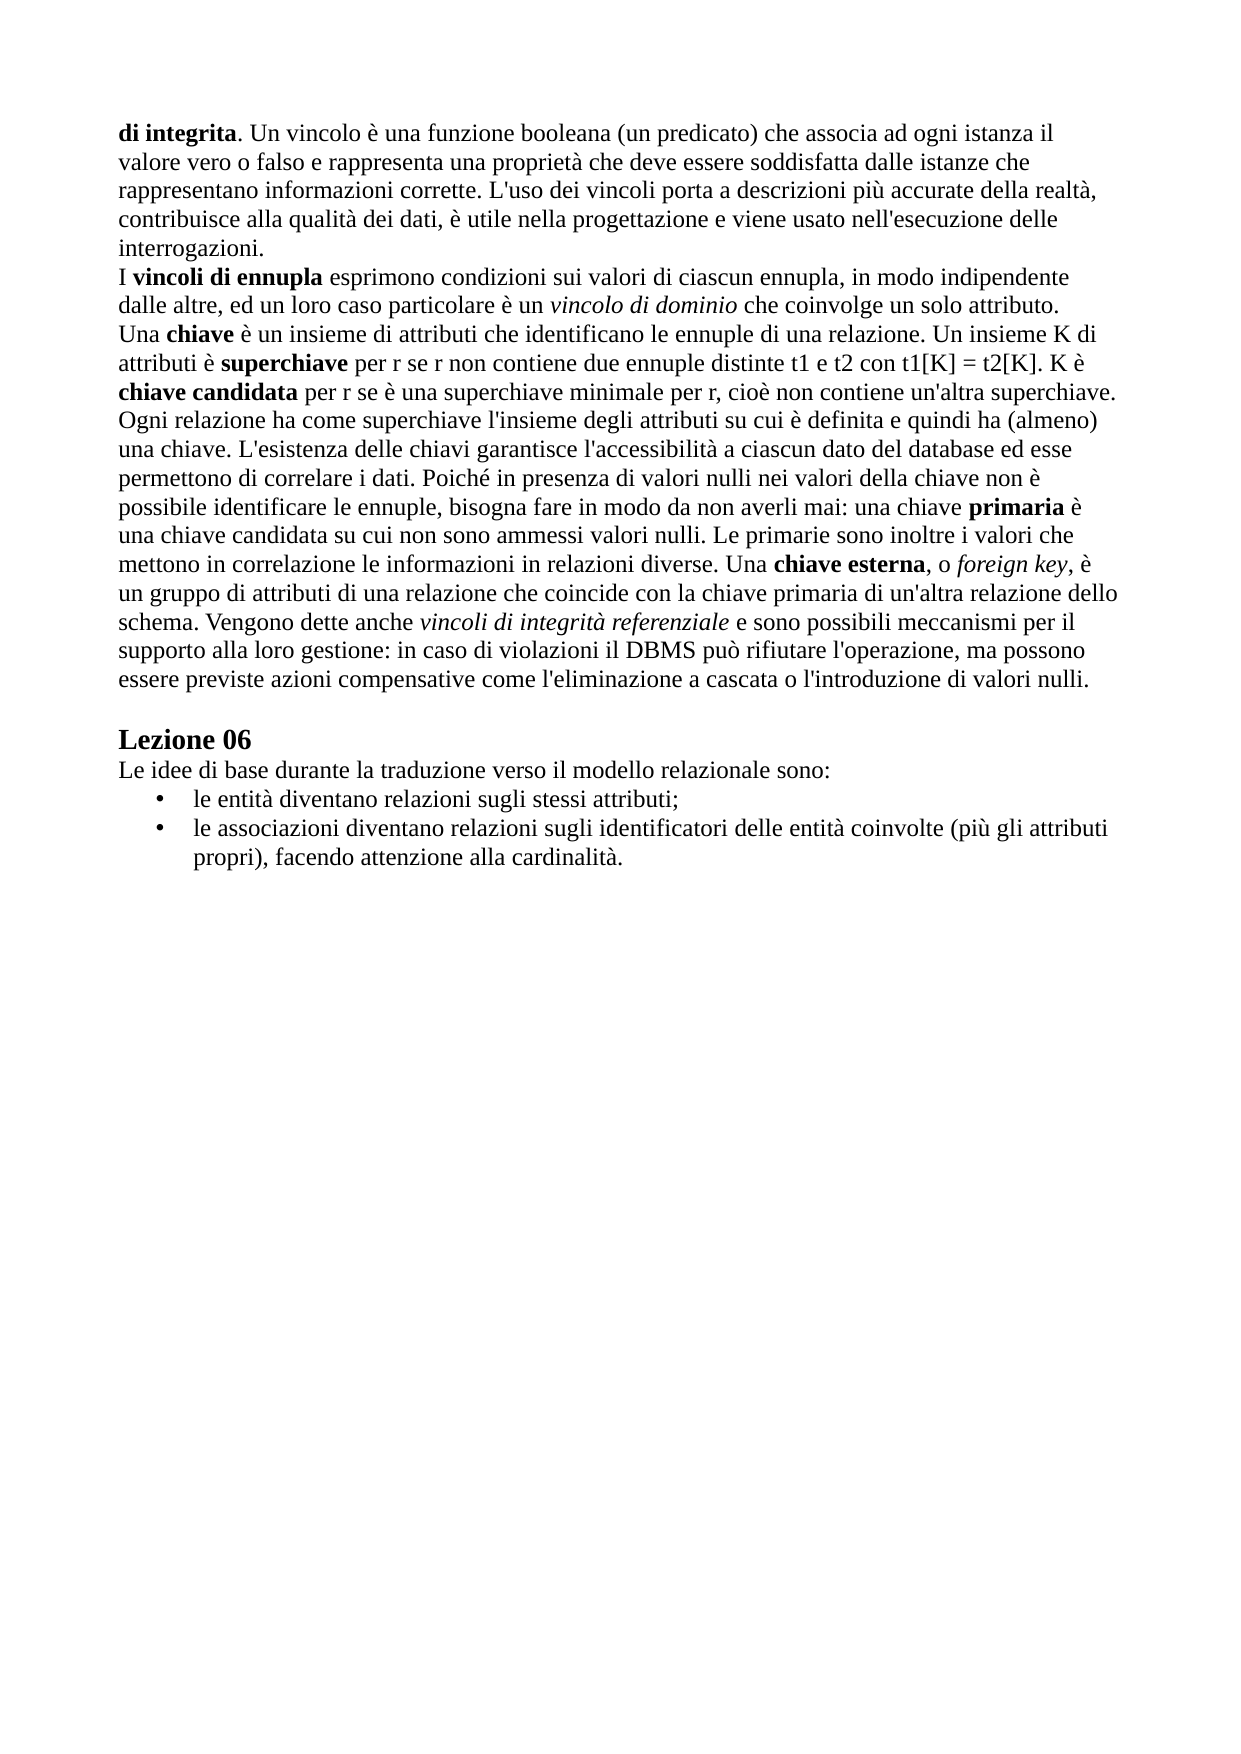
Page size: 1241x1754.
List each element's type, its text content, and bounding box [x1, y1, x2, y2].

text Le idee di base durante la traduzione verso il modello relazionale sono: [118, 755, 1122, 784]
text I vincoli di ennupla esprimono condizioni sui valori di ciascun ennupla, in modo indipendente dalle altre, ed un loro caso particolare è un vincolo di dominio che coinvolge un solo attributo. [118, 262, 1122, 319]
list le associazioni diventano relazioni sugli identificatori delle entità coinvolte (più gli attributi propri), facendo attenzione alla cardinalità. [156, 813, 1122, 870]
text Una chiave è un insieme di attributi che identificano le ennuple di una relazione. Un insieme K di attributi è superchiave per r se r non contiene due ennuple distinte t1 e t2 con t1[K] = t2[K]. K è chiave candidata per r se è una superchiave minimale per r, cioè non contiene un'altra superchiave. Ogni relazione ha come superchiave l'insieme degli attributi su cui è definita e quindi ha (almeno) una chiave. L'esistenza delle chiavi garantisce l'accessibilità a ciascun dato del database ed esse permettono di correlare i dati. Poiché in presenza di valori nulli nei valori della chiave non è possibile identificare le ennuple, bisogna fare in modo da non averli mai: una chiave primaria è una chiave candidata su cui non sono ammessi valori nulli. Le primarie sono inoltre i valori che mettono in correlazione le informazioni in relazioni diverse. Una chiave esterna, o foreign key, è un gruppo di attributi di una relazione che coincide con la chiave primaria di un'altra relazione dello schema. Vengono dette anche vincoli di integrità referenziale e sono possibili meccanismi per il supporto alla loro gestione: in caso di violazioni il DBMS può rifiutare l'operazione, ma possono essere previste azioni compensative come l'eliminazione a cascata o l'introduzione di valori nulli. [118, 319, 1122, 693]
list le entità diventano relazioni sugli stessi attributi; [156, 784, 1122, 813]
text Lezione 06 [118, 722, 1122, 755]
text di integrita. Un vincolo è una funzione booleana (un predicato) che associa ad ogni istanza il valore vero o falso e rappresenta una proprietà che deve essere soddisfatta dalle istanze che rappresentano informazioni corrette. L'uso dei vincoli porta a descrizioni più accurate della realtà, contribuisce alla qualità dei dati, è utile nella progettazione e viene usato nell'esecuzione delle interrogazioni. [118, 118, 1122, 262]
